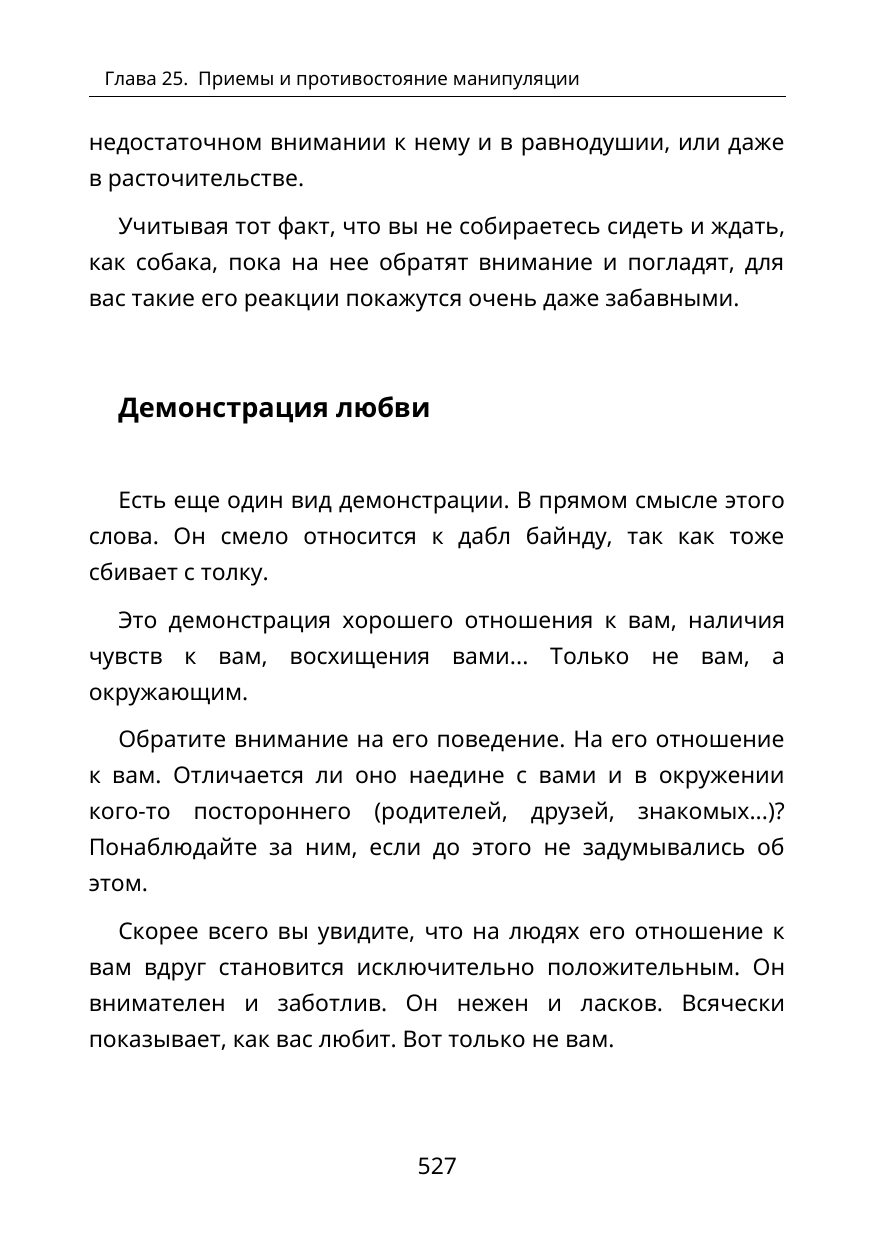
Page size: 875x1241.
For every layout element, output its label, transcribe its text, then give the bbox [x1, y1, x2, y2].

text недостаточном внимании к нему и в равнодушии, или даже в расточительстве. [88, 126, 786, 193]
subtitle Демонстрация любви [88, 388, 786, 425]
text Учитывая тот факт, что вы не собираетесь сидеть и ждать, как собака, пока на нее обратят внимание и погладят, для вас такие его реакции покажутся очень даже забавными. [88, 210, 786, 313]
text Скорее всего вы увидите, что на людях его отношение к вам вдруг становится исключительно положительным. Он внимателен и заботлив. Он нежен и ласков. Всячески показывает, как вас любит. Вот только не вам. [88, 915, 786, 1054]
text Это демонстрация хорошего отношения к вам, наличия чувств к вам, восхищения вами... Только не вам, а окружающим. [88, 604, 786, 707]
text Есть еще один вид демонстрации. В прямом смысле этого слова. Он смело относится к дабл байнду, так как тоже сбивает с толку. [88, 484, 786, 587]
text Обратите внимание на его поведение. На его отношение к вам. Отличается ли оно наедине с вами и в окружении кого-то постороннего (родителей, друзей, знакомых...)? Понаблюдайте за ним, если до этого не задумывались об этом. [88, 723, 786, 898]
